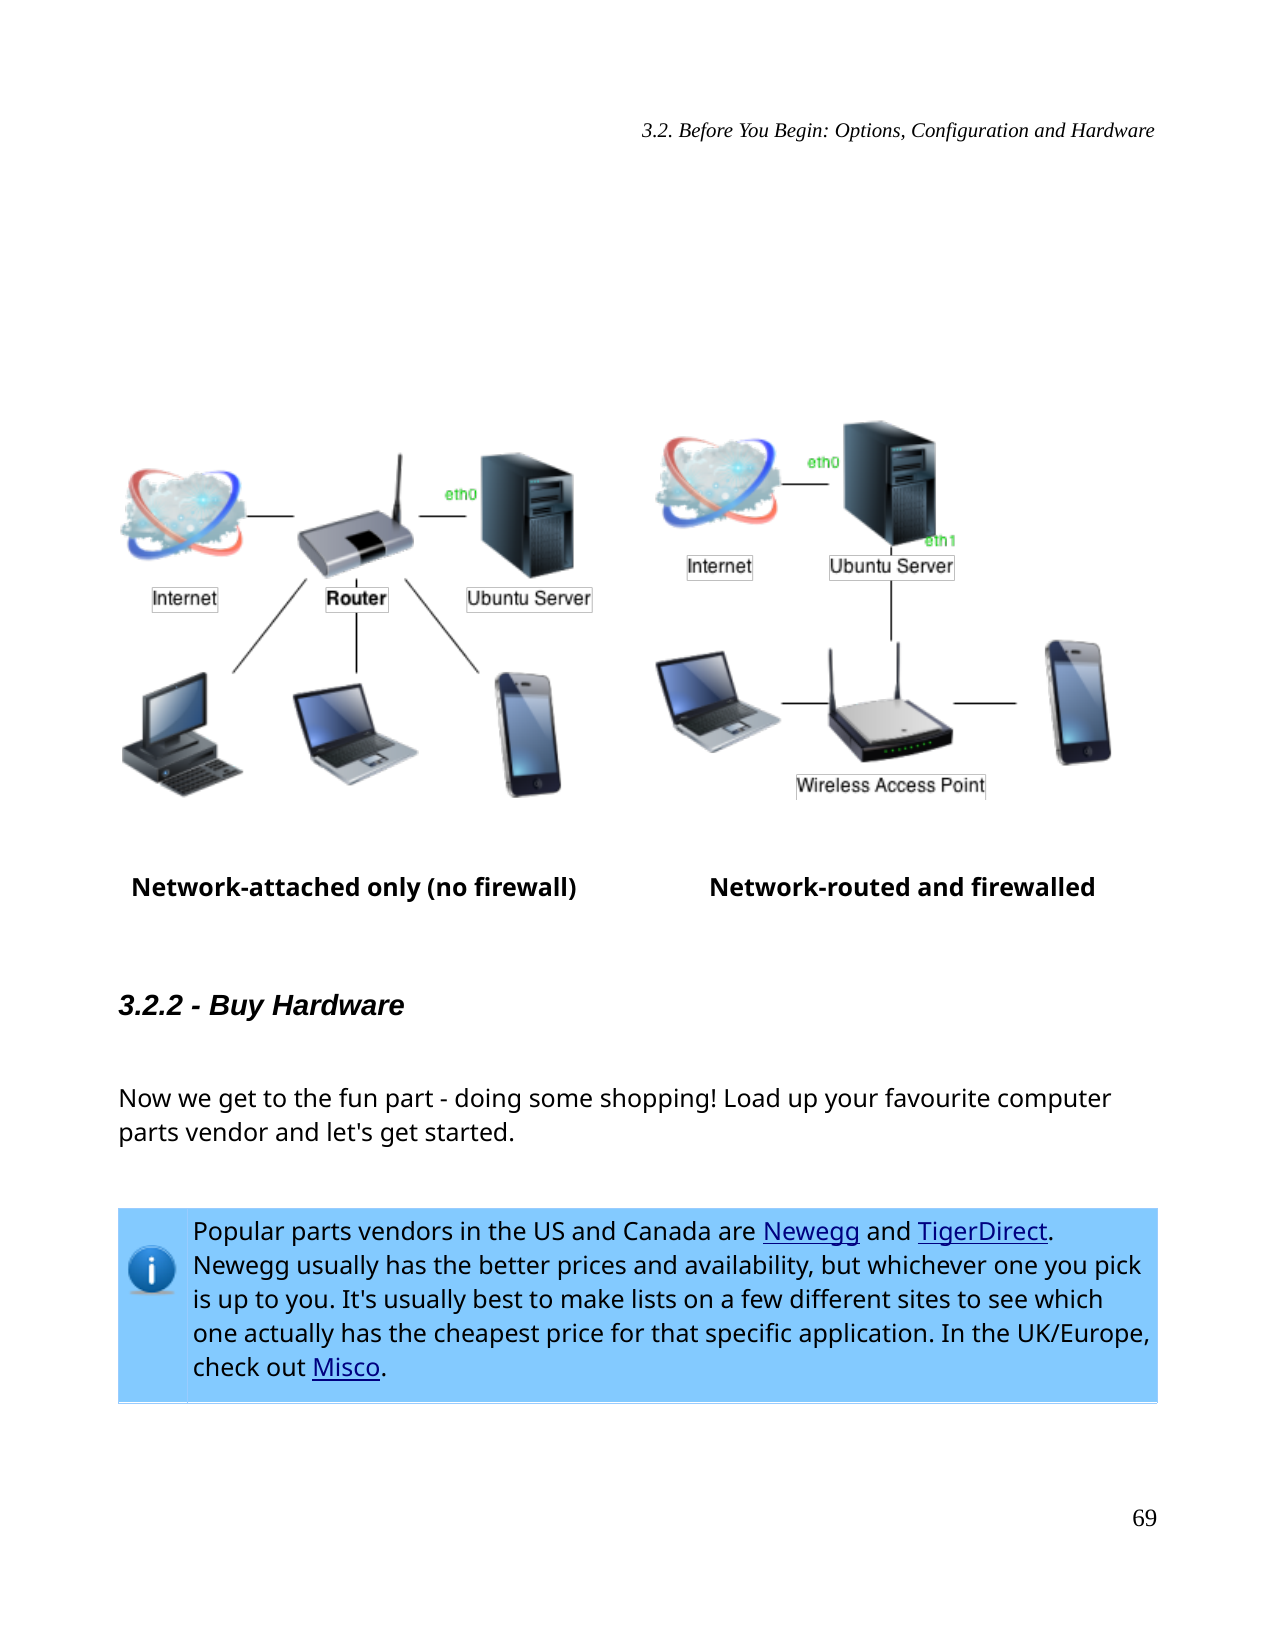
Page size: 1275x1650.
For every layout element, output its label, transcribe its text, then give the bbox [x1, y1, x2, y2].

table_header Popular parts vendors in the US and Canada are Newegg and TigerDirect. Newegg usually has the better prices and availability, but whichever one you pick is up to you. It's usually best to make lists on a few different sites to see which one actually has the cheapest price for that specific application. In the UK/Europe, check out Misco. [188, 1209, 1157, 1402]
subtitle 3.2.2 - Buy Hardware [118, 988, 1157, 1022]
text Network-attached only (no firewall) Network-routed and firewalled [118, 870, 1157, 904]
table_header [119, 1209, 187, 1402]
picture [127, 1245, 178, 1296]
picture [118, 451, 594, 801]
text Now we get to the fun part - doing some shopping! Load up your favourite computer parts vendor and let's get started. [118, 1081, 1157, 1149]
picture [653, 418, 1144, 800]
